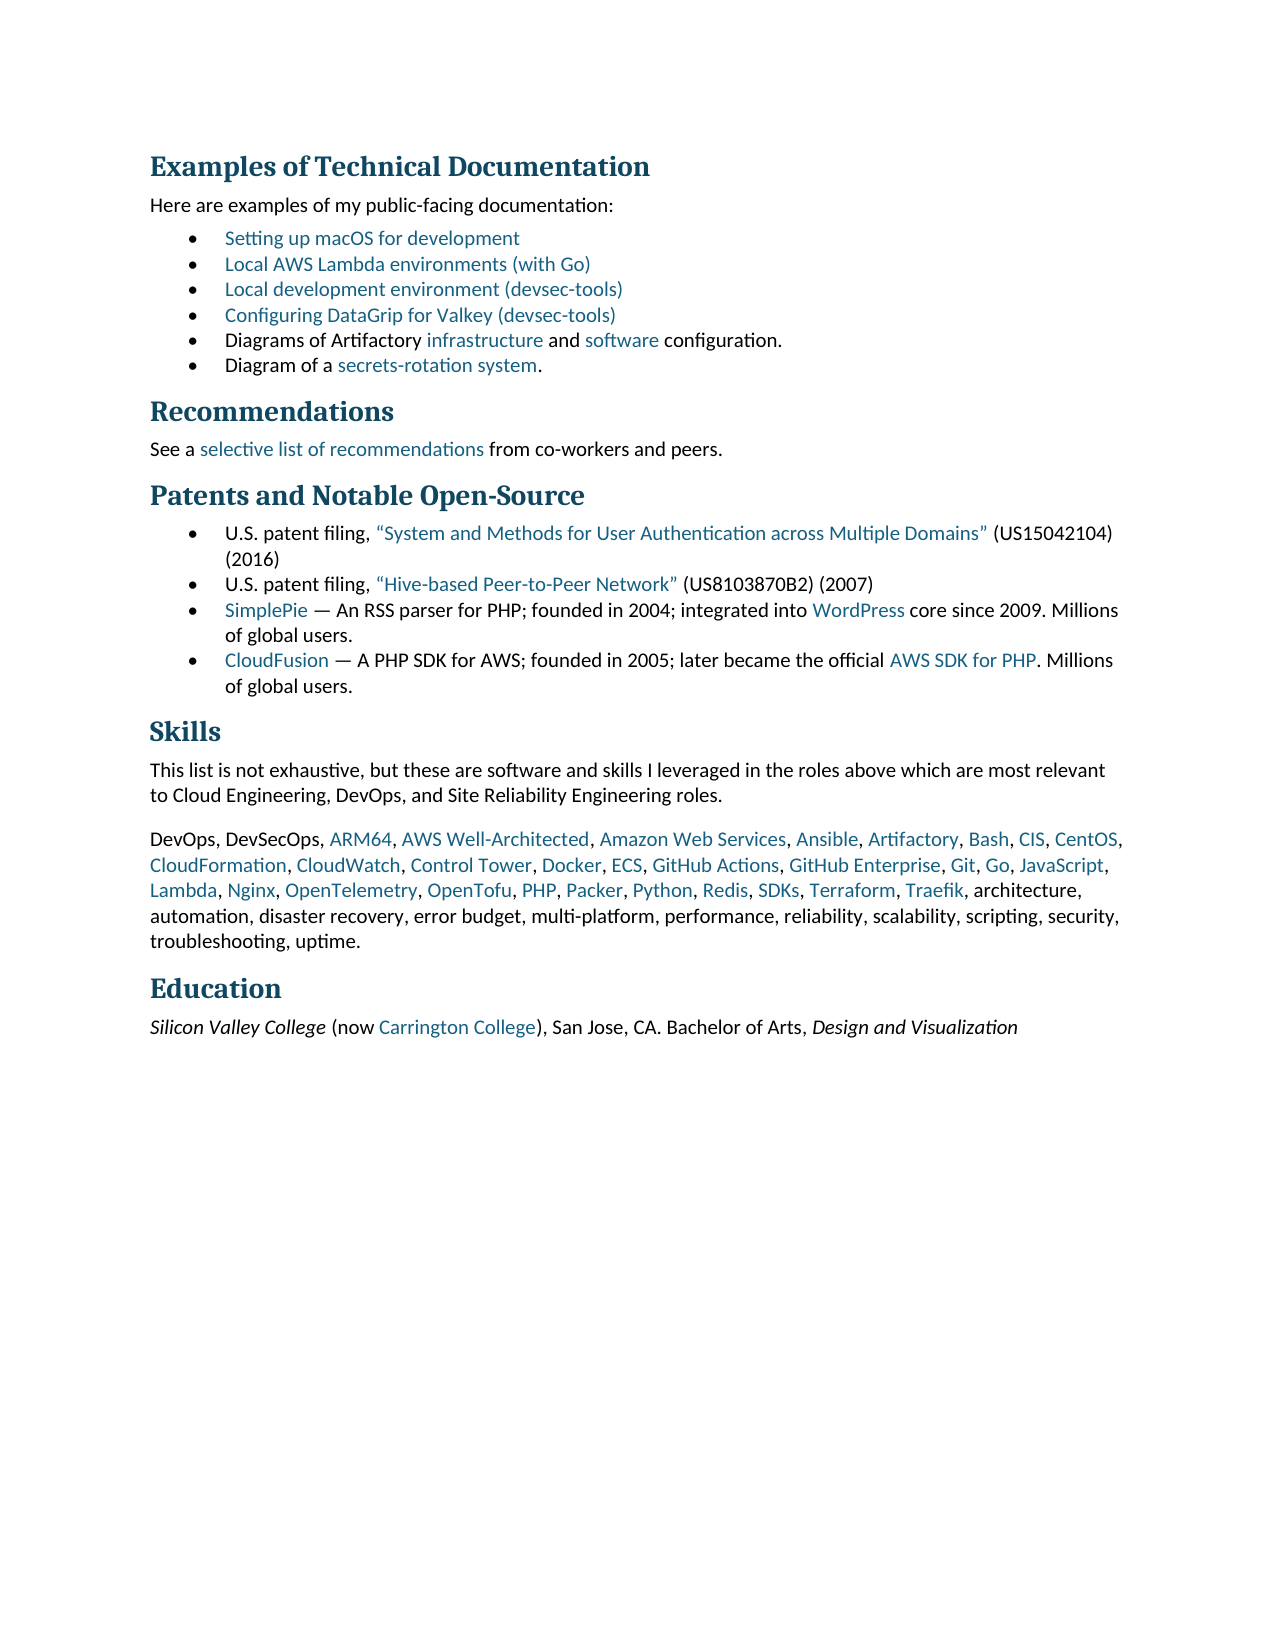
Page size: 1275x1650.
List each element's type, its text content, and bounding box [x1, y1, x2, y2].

list U.S. patent filing, “System and Methods for User Authentication across Multiple Domains” (US15042104) (2016) [187, 521, 1125, 571]
list Diagram of a secrets-rotation system. [187, 353, 1125, 378]
list CloudFusion — A PHP SDK for AWS; founded in 2005; later became the official AWS SDK for PHP. Millions of global users. [187, 648, 1125, 698]
subtitle Examples of Technical Documentation [150, 150, 1125, 183]
text Silicon Valley College (now Carrington College), San Jose, CA. Bachelor of Arts, Design and Visualization [150, 1014, 1125, 1040]
subtitle Skills [150, 715, 1125, 749]
text DevOps, DevSecOps, ARM64, AWS Well-Architected, Amazon Web Services, Ansible, Artifactory, Bash, CIS, CentOS, CloudFormation, CloudWatch, Control Tower, Docker, ECS, GitHub Actions, GitHub Enterprise, Git, Go, JavaScript, Lambda, Nginx, OpenTelemetry, OpenTofu, PHP, Packer, Python, Redis, SDKs, Terraform, Traefik, architecture, automation, disaster recovery, error budget, multi-platform, performance, reliability, scalability, scripting, security, troubleshooting, uptime. [150, 827, 1125, 954]
list Configuring DataGrip for Valkey (devsec-tools) [187, 302, 1125, 327]
list Local AWS Lambda environments (with Go) [187, 251, 1125, 276]
list Diagrams of Artifactory infrastructure and software configuration. [187, 327, 1125, 353]
text See a selective list of recommendations from co-workers and peers. [150, 437, 1125, 462]
subtitle Recommendations [150, 395, 1125, 428]
text Here are examples of my public-facing documentation: [150, 192, 1125, 217]
list U.S. patent filing, “Hive-based Peer-to-Peer Network” (US8103870B2) (2007) [187, 571, 1125, 597]
list Local development environment (devsec-tools) [187, 276, 1125, 302]
text This list is not exhaustive, but these are software and skills I leveraged in the roles above which are most relevant to Cloud Engineering, DevOps, and Site Reliability Engineering roles. [150, 757, 1125, 808]
list Setting up macOS for development [187, 226, 1125, 251]
list SimplePie — An RSS parser for PHP; founded in 2004; integrated into WordPress core since 2009. Millions of global users. [187, 597, 1125, 648]
subtitle Education [150, 972, 1125, 1006]
subtitle Patents and Notable Open-Source [150, 479, 1125, 512]
